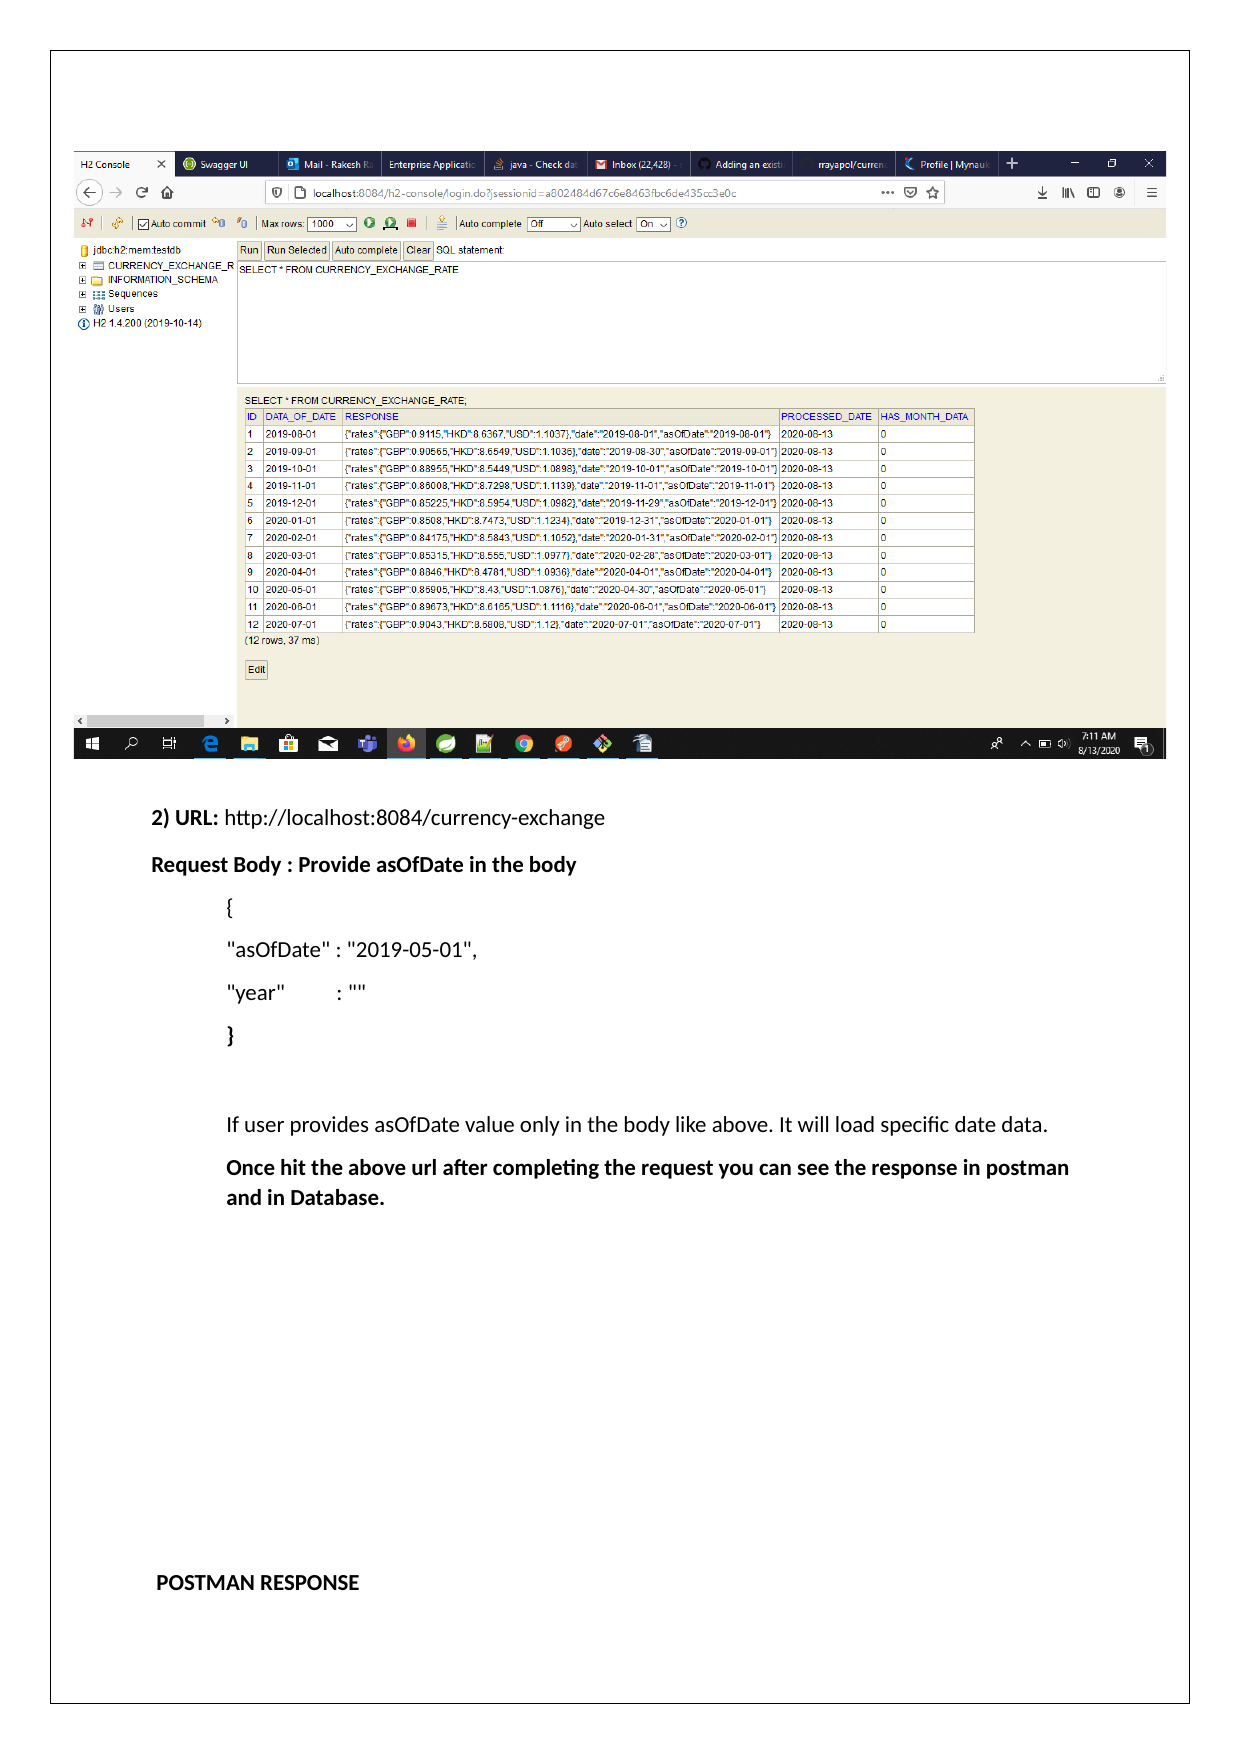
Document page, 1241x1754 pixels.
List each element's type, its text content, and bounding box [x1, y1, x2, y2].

text } [151, 1021, 1089, 1049]
list If user provides asOfDate value only in the body like above. It will load specific date data. [188, 1110, 1089, 1138]
list Once hit the above url after completing the request you can see the response in postman and in Database. [188, 1153, 1089, 1211]
picture [73, 151, 1167, 759]
text 2) URL: http://localhost:8084/currency-exchange [151, 803, 1089, 831]
text "year" : "" [151, 978, 1089, 1006]
text POSTMAN RESPONSE [151, 1568, 1089, 1596]
text Request Body : Provide asOfDate in the body [151, 850, 1089, 878]
text { [151, 893, 1089, 921]
text "asOfDate" : "2019-05-01", [151, 935, 1089, 963]
